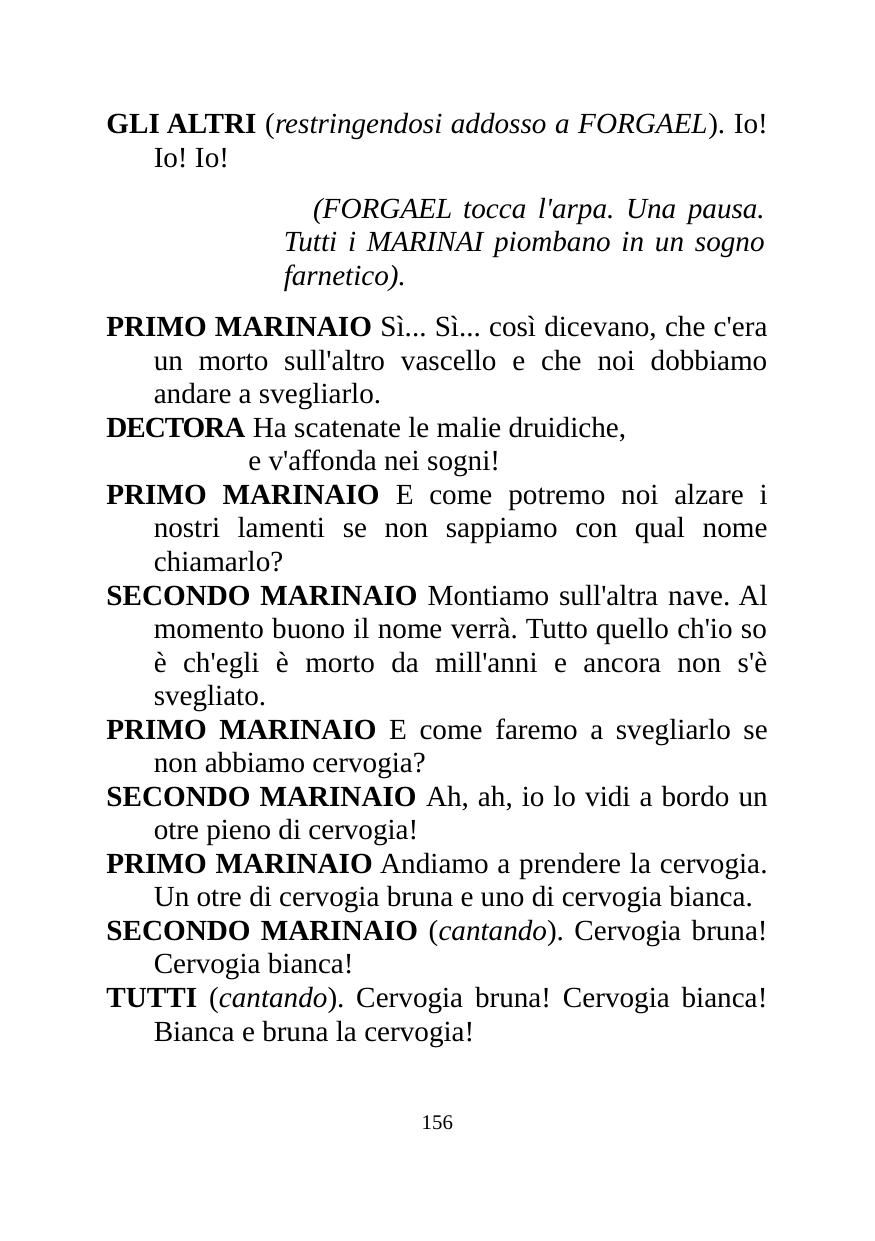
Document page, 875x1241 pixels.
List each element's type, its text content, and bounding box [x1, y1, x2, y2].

text TUTTI (cantando). Cervogia bruna! Cervogia bianca! Bianca e bruna la cervogia! [106, 980, 768, 1047]
text SECONDO MARINAIO Ah, ah, io lo vidi a bordo un otre pieno di cervogia! [106, 779, 768, 846]
text PRIMO MARINAIO Sì... Sì... così dicevano, che c'era un morto sull'altro vascello e che noi dobbiamo andare a svegliarlo. [106, 309, 768, 410]
text GLI ALTRI (restringendosi addosso a FORGAEL). Io! Io! Io! [106, 106, 768, 173]
text SECONDO MARINAIO (cantando). Cervogia bruna! Cervogia bianca! [106, 913, 768, 980]
text (FORGAEL tocca l'arpa. Una pausa. Tutti i MARINAI piombano in un sogno farnetico). [283, 191, 768, 292]
text PRIMO MARINAIO Andiamo a prendere la cervogia. Un otre di cervogia bruna e uno di cervogia bianca. [106, 846, 768, 913]
text PRIMO MARINAIO E come faremo a svegliarlo se non abbiamo cervogia? [106, 712, 768, 779]
text DECTORA Ha scatenate le malie druidiche, e v'affonda nei sogni! [106, 410, 768, 477]
text PRIMO MARINAIO E come potremo noi alzare i nostri lamenti se non sappiamo con qual nome chiamarlo? [106, 477, 768, 578]
text SECONDO MARINAIO Montiamo sull'altra nave. Al momento buono il nome verrà. Tutto quello ch'io so è ch'egli è morto da mill'anni e ancora non s'è svegliato. [106, 578, 768, 712]
